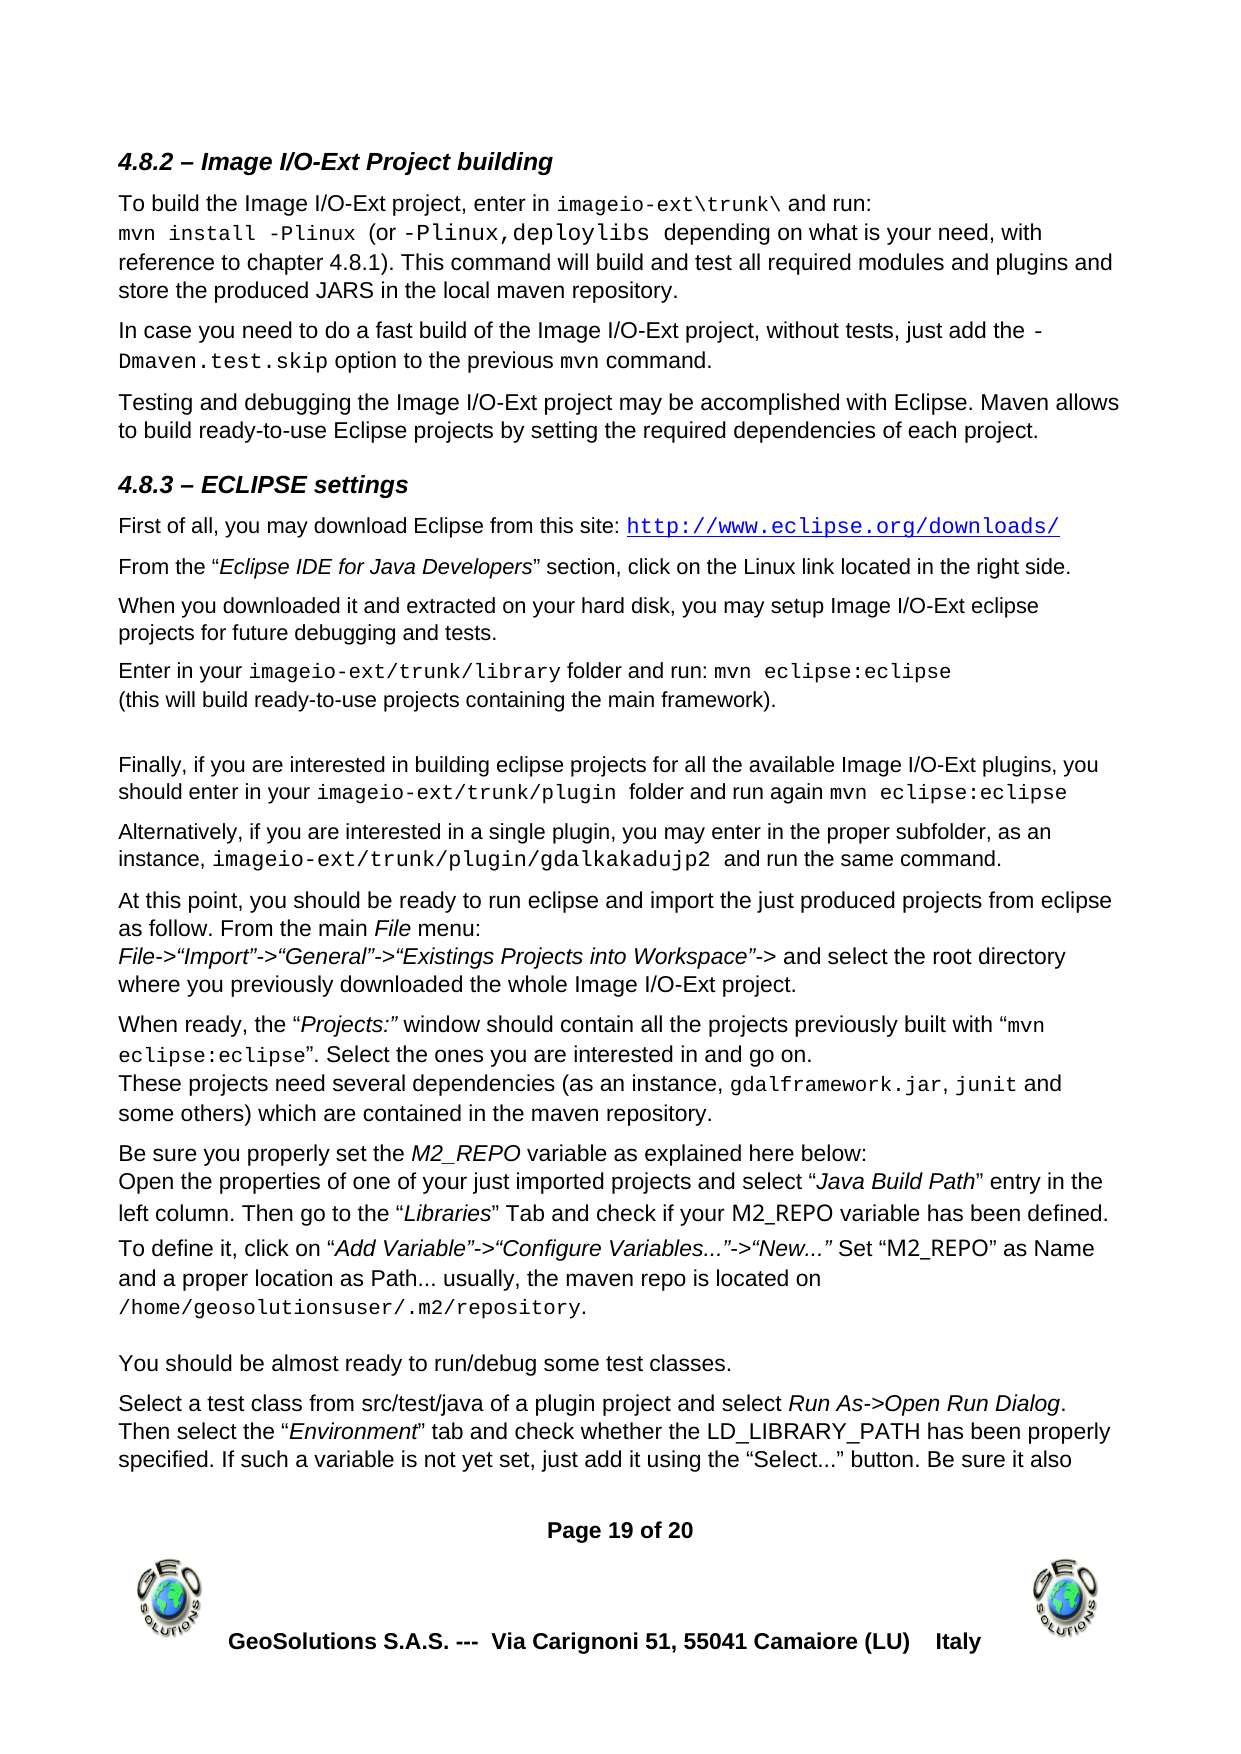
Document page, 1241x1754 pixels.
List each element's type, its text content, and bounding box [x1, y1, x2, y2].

text In case you need to do a fast build of the Image I/O-Ext project, without tests, just add the -Dmaven.test.skip option to the previous mvn command. [118, 318, 1122, 375]
text When you downloaded it and extracted on your hard disk, you may setup Image I/O-Ext eclipse projects for future debugging and tests. [118, 593, 1122, 644]
text Select a test class from src/test/java of a plugin project and select Run As->Open Run Dialog. Then select the “Environment” tab and check whether the LD_LIBRARY_PATH has been properly specified. If such a variable is not yet set, just add it using the “Select...” button. Be sure it also [118, 1391, 1122, 1473]
text At this point, you should be ready to run eclipse and import the just produced projects from eclipse as follow. From the main File menu: File->“Import”->“General”->“Existings Projects into Workspace”-> and select the root directory where you previously downloaded the whole Image I/O-Ext project. [118, 888, 1122, 998]
text Finally, if you are interested in building eclipse projects for all the available Image I/O-Ext plugins, you should enter in your imageio-ext/trunk/plugin folder and run again mvn eclipse:eclipse [118, 726, 1122, 806]
text From the “Eclipse IDE for Java Developers” section, click on the Linux link located in the right side. [118, 554, 1122, 579]
text First of all, you may download Eclipse from this site: http://www.eclipse.org/downloads/ [118, 514, 1122, 540]
subtitle 4.8.2 – Image I/O-Ext Project building [118, 148, 1122, 175]
text Testing and debugging the Image I/O-Ext project may be accomplished with Eclipse. Maven allows to build ready-to-use Eclipse projects by setting the required dependencies of each project. [118, 390, 1122, 443]
subtitle 4.8.3 – ECLIPSE settings [118, 471, 1122, 499]
picture [134, 1552, 205, 1641]
text When ready, the “Projects:” window should contain all the projects previously built with “mvn eclipse:eclipse”. Select the ones you are interested in and go on. These projects need several dependencies (as an instance, gdalframework.jar, junit and some others) which are contained in the maven repository. [118, 1012, 1122, 1126]
text To build the Image I/O-Ext project, enter in imageio-ext\trunk\ and run: mvn install -Plinux (or -Plinux,deploylibs depending on what is your need, with reference to chapter 4.8.1). This command will build and test all required modules and plugins and store the produced JARS in the local maven repository. [118, 191, 1122, 304]
text Enter in your imageio-ext/trunk/library folder and run: mvn eclipse:eclipse (this will build ready-to-use projects containing the main framework). [118, 659, 1122, 712]
text Alternatively, if you are interested in a single plugin, you may enter in the proper subfolder, as an instance, imageio-ext/trunk/plugin/gdalkakadujp2 and run the same command. [118, 820, 1122, 873]
picture [1030, 1552, 1101, 1641]
text Be sure you properly set the M2_REPO variable as explained here below: Open the properties of one of your just imported projects and select “Java Build Path” entry in the left column. Then go to the “Libraries” Tab and check if your M2_REPO variable has been defined. To define it, click on “Add Variable”->“Configure Variables...”->“New...” Set “M2_REPO” as Name and a proper location as Path... usually, the maven repo is located on /home/geosolutionsuser/.m2/repository. You should be almost ready to run/debug some test classes. [118, 1140, 1122, 1377]
